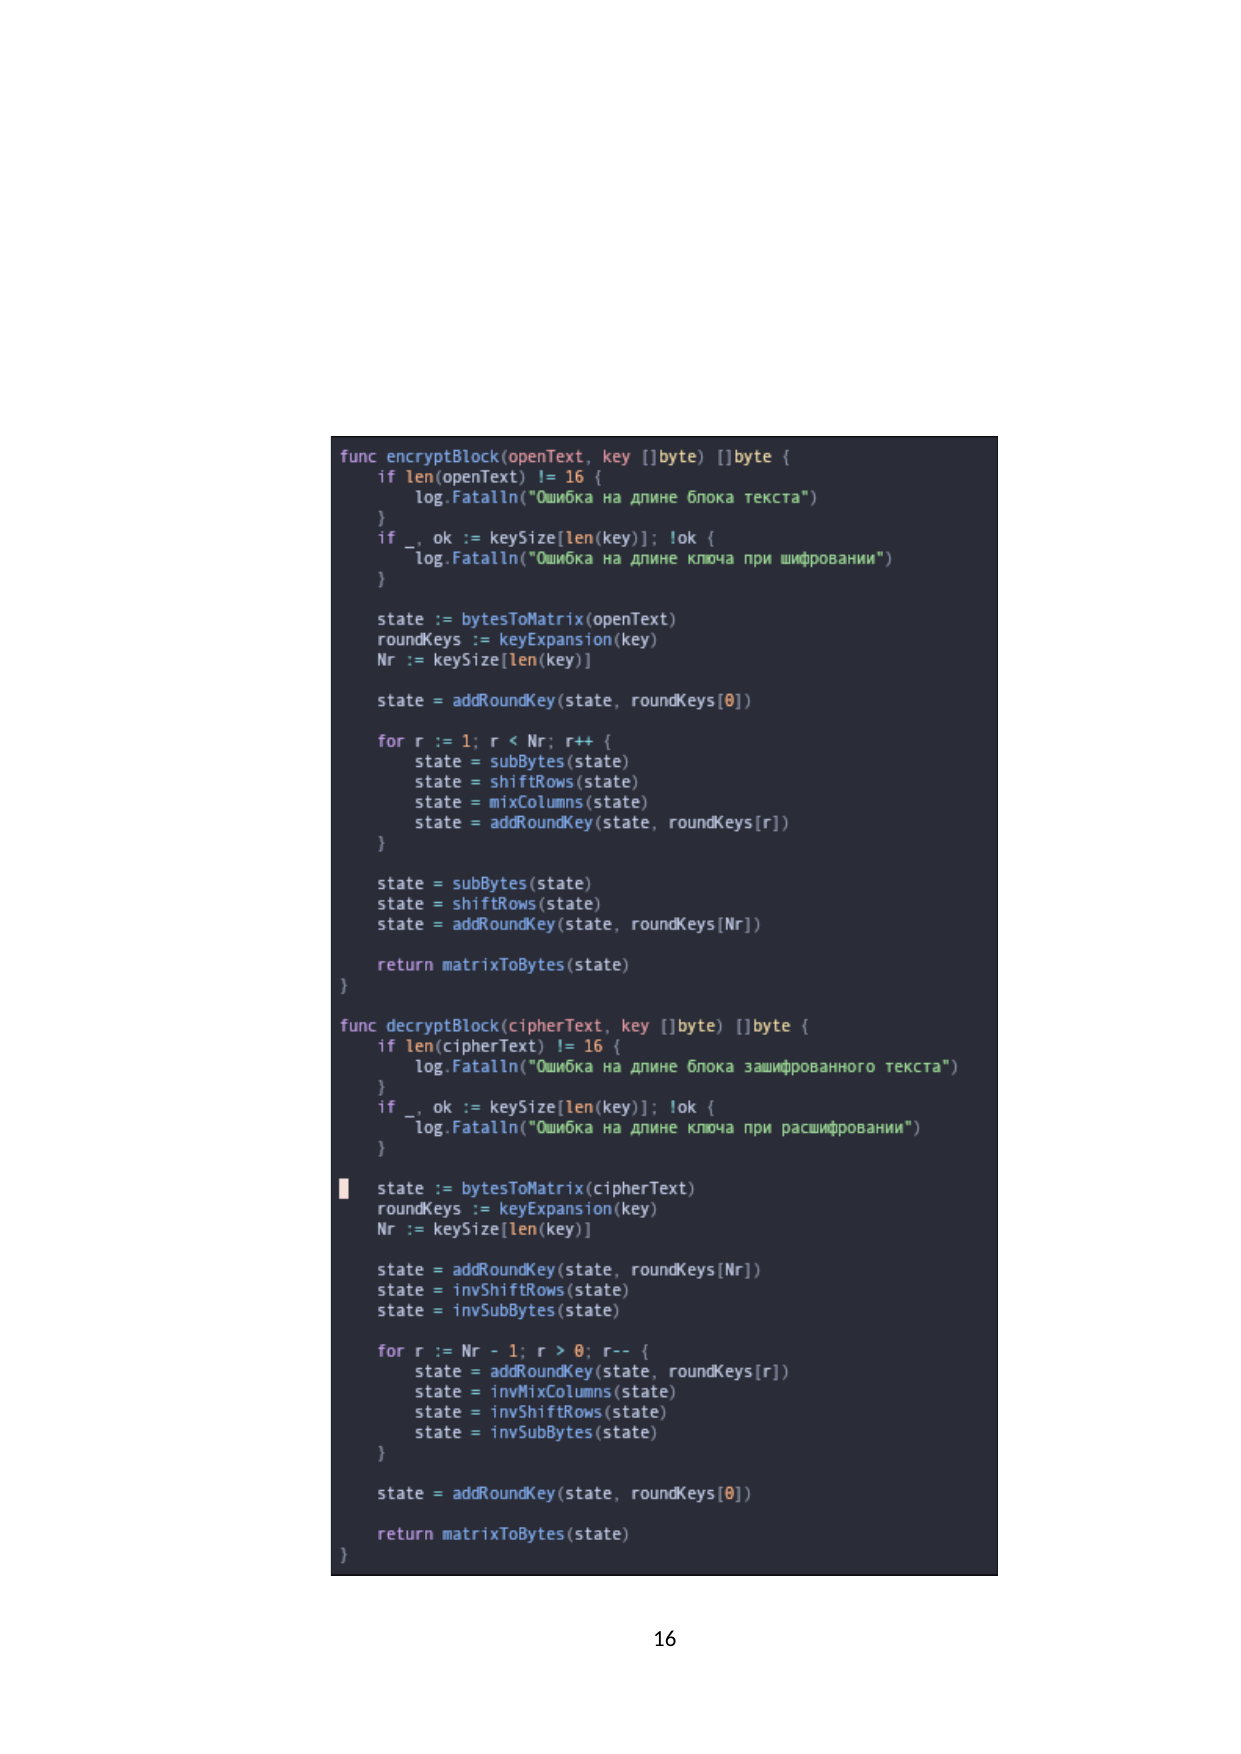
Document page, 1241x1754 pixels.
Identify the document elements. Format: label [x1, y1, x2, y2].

picture [330, 436, 998, 1576]
